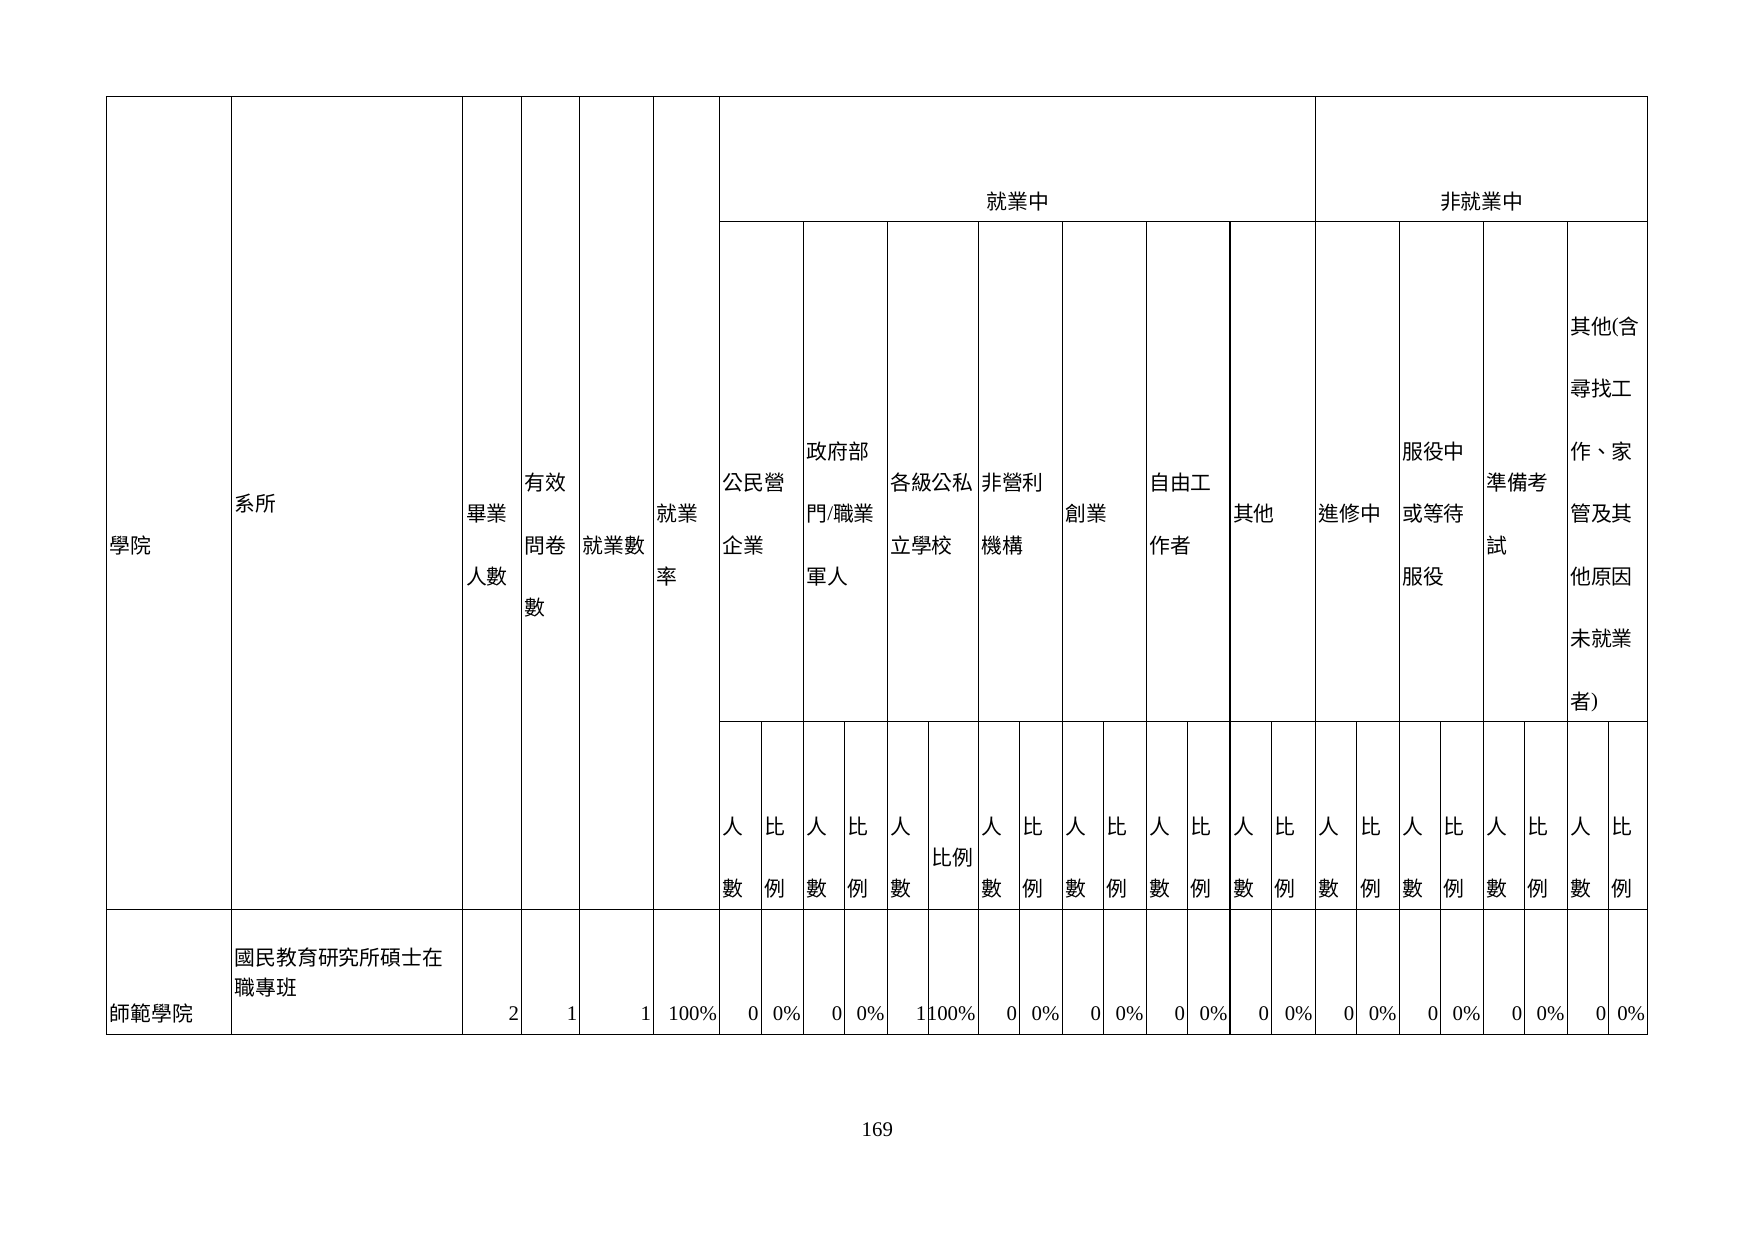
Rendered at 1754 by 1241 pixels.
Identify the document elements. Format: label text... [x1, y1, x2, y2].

table_cell 0 [1063, 910, 1103, 1033]
table_cell 比例 [762, 722, 803, 908]
table_cell 人數 [888, 722, 928, 908]
table_cell 0% [762, 910, 803, 1033]
table_cell 政府部門/職業軍人 [804, 222, 887, 721]
table_cell 0 [720, 910, 761, 1033]
table_cell 人數 [1063, 722, 1103, 908]
table_header 有效問卷數 [522, 97, 579, 908]
table_header 就業率 [654, 97, 719, 908]
table_cell 100% [929, 910, 978, 1033]
table_cell 比例 [1357, 722, 1399, 908]
table_cell 自由工作者 [1147, 222, 1229, 721]
table_cell 公民營企業 [720, 222, 803, 721]
table_cell 其他(含尋找工作、家管及其他原因未就業者) [1568, 222, 1647, 721]
table_cell 比例 [929, 722, 978, 908]
table_cell 服役中或等待服役 [1400, 222, 1483, 721]
table_cell 人數 [1147, 722, 1187, 908]
table_cell 人數 [979, 722, 1019, 908]
table_cell 比例 [1020, 722, 1062, 908]
table_cell 比例 [1525, 722, 1567, 908]
table_cell 0% [1104, 910, 1146, 1033]
table_cell 0 [1147, 910, 1187, 1033]
table_cell 人數 [1568, 722, 1608, 908]
table_cell 比例 [1104, 722, 1146, 908]
table_cell 人數 [1400, 722, 1440, 908]
table_cell 進修中 [1316, 222, 1399, 721]
table_cell 準備考試 [1484, 222, 1567, 721]
table_cell 比例 [1272, 722, 1315, 908]
table_cell 0 [1484, 910, 1524, 1033]
table_cell 創業 [1063, 222, 1146, 721]
table_header 學院 [107, 97, 231, 908]
table_header 就業數 [580, 97, 653, 908]
table_cell 0% [1357, 910, 1399, 1033]
table_cell 各級公私立學校 [888, 222, 978, 721]
table_cell 0% [1525, 910, 1567, 1033]
table_header 非就業中 [1316, 97, 1647, 221]
table_header 就業中 [720, 97, 1315, 221]
table_cell 0 [1400, 910, 1440, 1033]
table_header 系所 [232, 97, 462, 908]
table_cell 0 [1231, 910, 1271, 1033]
table_cell 1 [580, 910, 653, 1033]
table_cell 其他 [1231, 222, 1315, 721]
table_cell 人數 [720, 722, 761, 908]
table_cell 比例 [845, 722, 887, 908]
table_cell 0 [1316, 910, 1356, 1033]
table_cell 人數 [1484, 722, 1524, 908]
table_cell 0 [804, 910, 844, 1033]
table_cell 0% [1188, 910, 1229, 1033]
table_cell 0% [1272, 910, 1315, 1033]
table_cell 0% [1441, 910, 1483, 1033]
table_cell 2 [463, 910, 521, 1033]
table_cell 非營利機構 [979, 222, 1062, 721]
table_cell 0 [979, 910, 1019, 1033]
table_cell 師範學院 [107, 910, 231, 1033]
table_header 畢業人數 [463, 97, 521, 908]
table_cell 人數 [1231, 722, 1271, 908]
table_cell 國民教育研究所碩士在職專班 [232, 910, 462, 1033]
table_cell 0 [1568, 910, 1608, 1033]
table_cell 比例 [1188, 722, 1229, 908]
table_cell 1 [522, 910, 579, 1033]
table_cell 比例 [1441, 722, 1483, 908]
table_cell 0% [1020, 910, 1062, 1033]
table_cell 人數 [1316, 722, 1356, 908]
table_cell 100% [654, 910, 719, 1033]
table_cell 1 [888, 910, 928, 1033]
table_cell 比例 [1609, 722, 1647, 908]
table_cell 0% [1609, 910, 1647, 1033]
table_cell 0% [845, 910, 887, 1033]
table_cell 人數 [804, 722, 844, 908]
